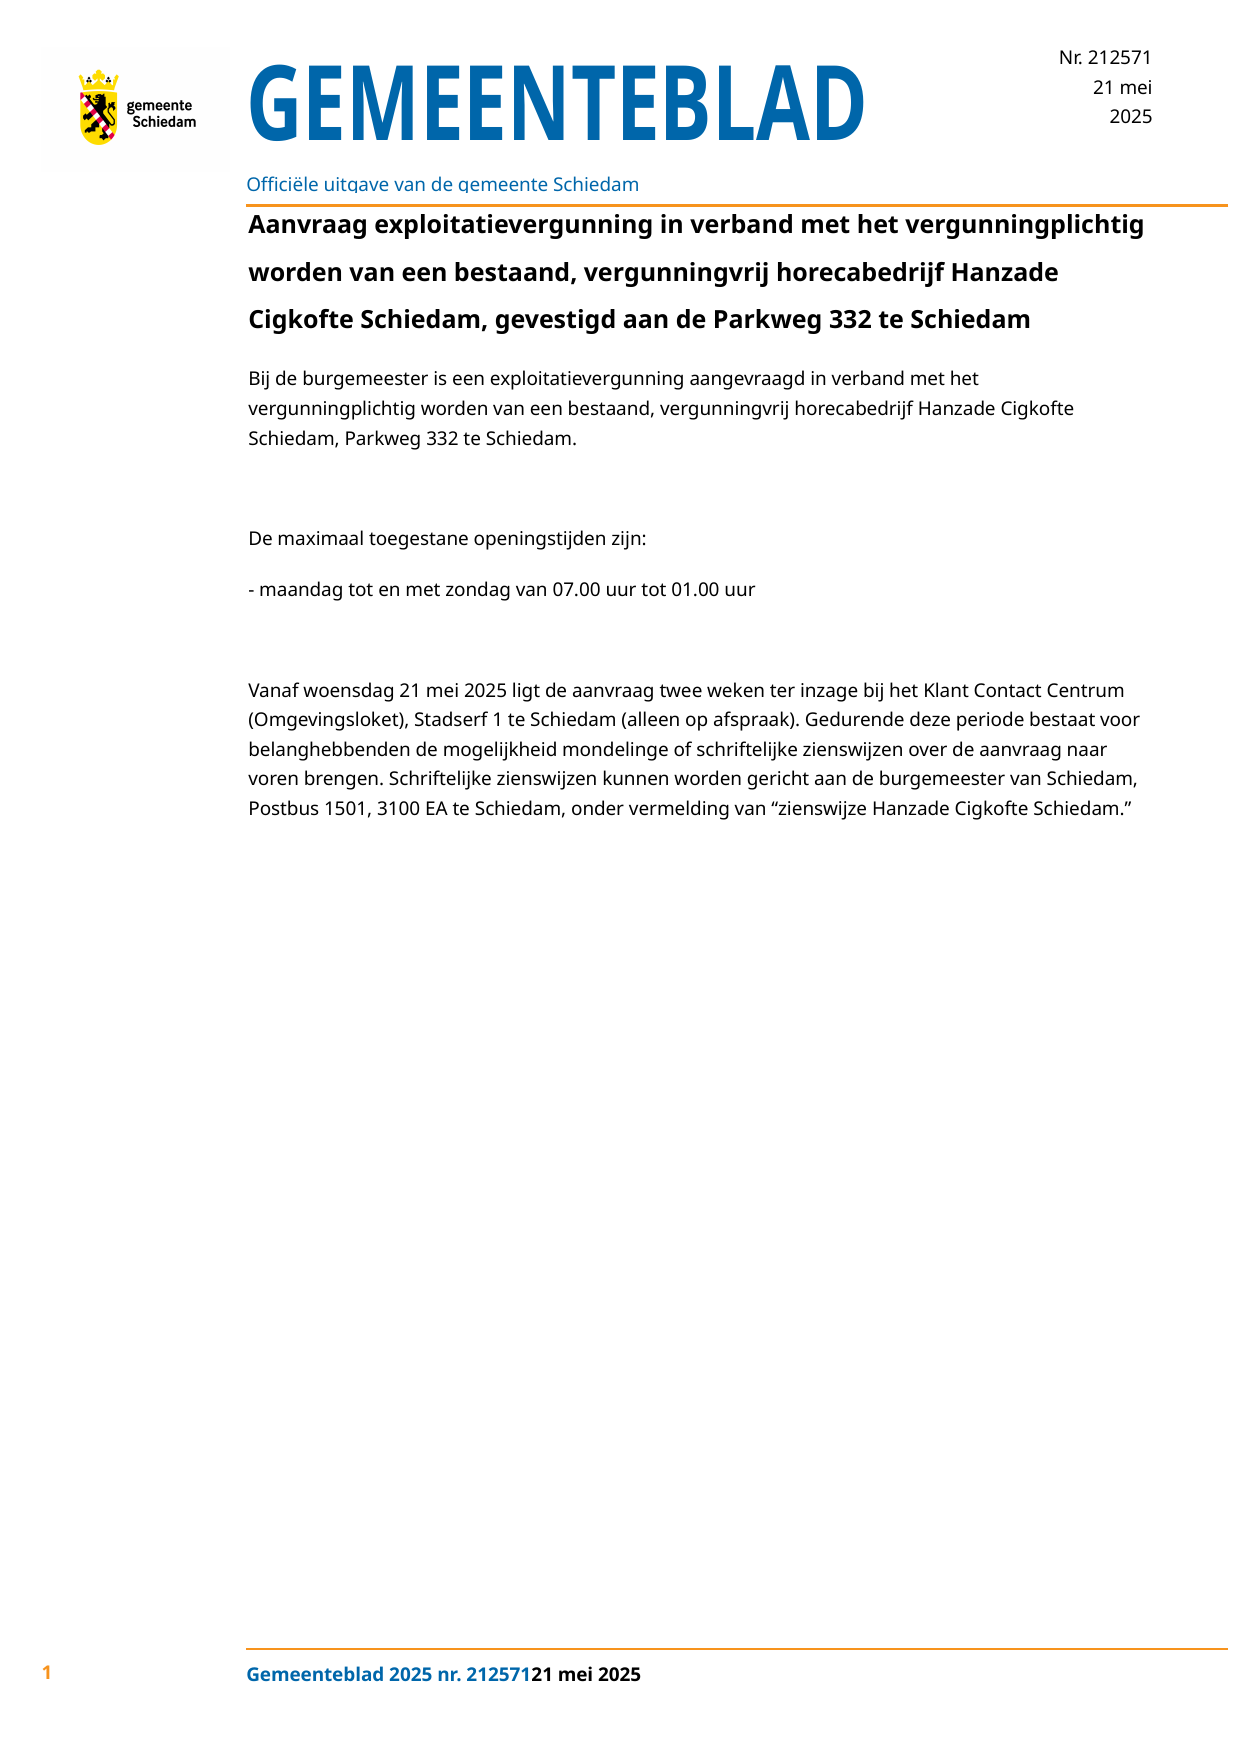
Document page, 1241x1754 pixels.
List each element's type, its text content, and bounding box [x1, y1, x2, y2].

text Vanaf woensdag 21 mei 2025 ligt de aanvraag twee weken ter inzage bij het Klant Contact Centrum (Omgevingsloket), Stadserf 1 te Schiedam (alleen op afspraak). Gedurende deze periode bestaat voor belanghebbenden de mogelijkheid mondelinge of schriftelijke zienswijzen over de aanvraag naar voren brengen. Schriftelijke zienswijzen kunnen worden gericht aan de burgemeester van Schiedam, Postbus 1501, 3100 EA te Schiedam, onder vermelding van “zienswijze Hanzade Cigkofte Schiedam.” [248, 677, 1152, 821]
text Bij de burgemeester is een exploitatievergunning aangevraagd in verband met het vergunningplichtig worden van een bestaand, vergunningvrij horecabedrijf Hanzade Cigkofte Schiedam, Parkweg 332 te Schiedam. [248, 366, 1152, 450]
text - maandag tot en met zondag van 07.00 uur tot 01.00 uur [248, 576, 1152, 602]
text Aanvraag exploitatievergunning in verband met het vergunningplichtig worden van een bestaand, vergunningvrij horecabedrijf Hanzade Cigkofte Schiedam, gevestigd aan de Parkweg 332 te Schiedam [248, 207, 1152, 336]
picture [41, 47, 231, 172]
text De maximaal toegestane openingstijden zijn: [248, 526, 1152, 551]
